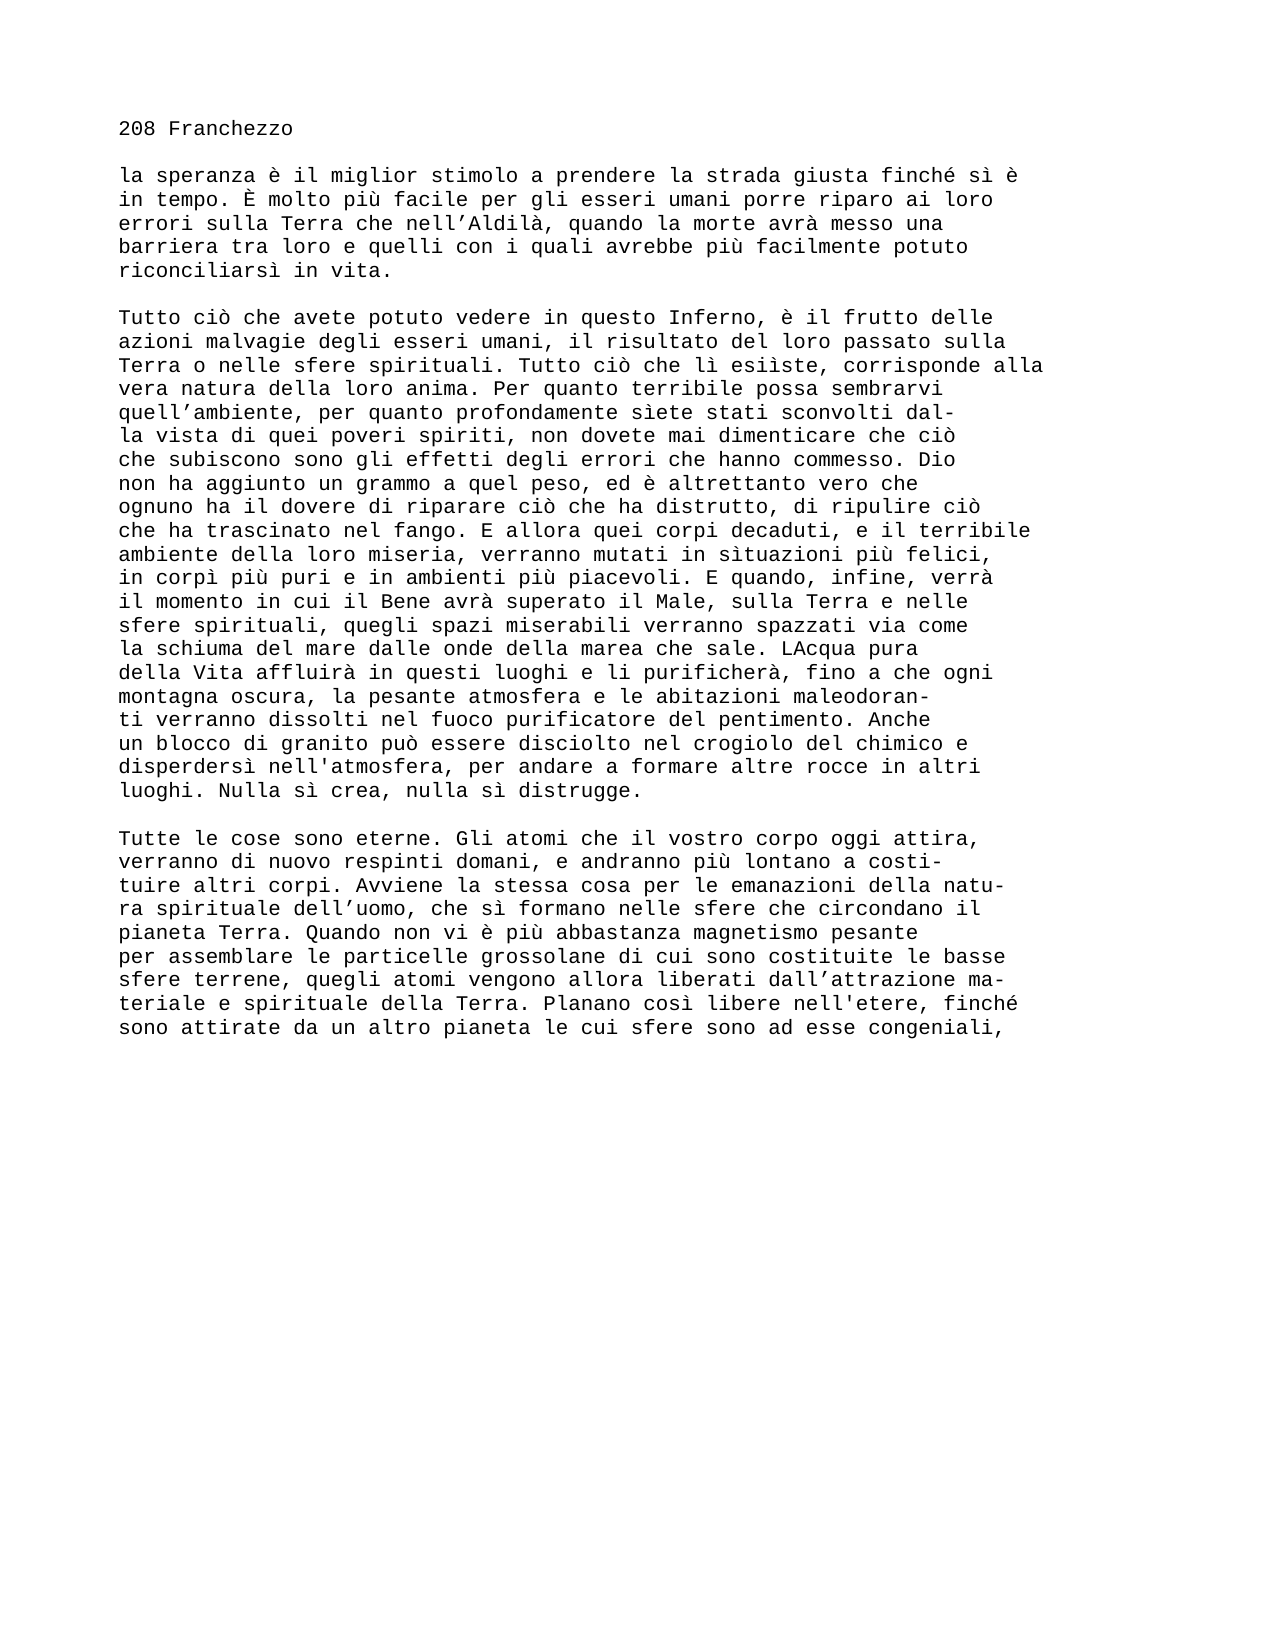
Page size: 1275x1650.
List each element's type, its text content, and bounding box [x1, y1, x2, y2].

text non ha aggiunto un grammo a quel peso, ed è altrettanto vero che [118, 473, 1157, 496]
text ti verranno dissolti nel fuoco purificatore del pentimento. Anche [118, 709, 1157, 733]
text sfere terrene, quegli atomi vengono allora liberati dall’attrazione ma- [118, 969, 1157, 993]
text sono attirate da un altro pianeta le cui sfere sono ad esse congeniali, [118, 1017, 1157, 1040]
text ambiente della loro miseria, verranno mutati in sìtuazioni più felici, [118, 544, 1157, 567]
text barriera tra loro e quelli con i quali avrebbe più facilmente potuto [118, 236, 1157, 260]
text che ha trascinato nel fango. E allora quei corpi decaduti, e il terribile [118, 520, 1157, 544]
text ra spirituale dell’uomo, che sì formano nelle sfere che circondano il [118, 898, 1157, 922]
text la schiuma del mare dalle onde della marea che sale. LAcqua pura [118, 638, 1157, 662]
text luoghi. Nulla sì crea, nulla sì distrugge. [118, 780, 1157, 804]
text in corpì più puri e in ambienti più piacevoli. E quando, infine, verrà [118, 567, 1157, 591]
text disperdersì nell'atmosfera, per andare a formare altre rocce in altri [118, 757, 1157, 780]
text Tutte le cose sono eterne. Gli atomi che il vostro corpo oggi attira, [118, 827, 1157, 851]
text della Vita affluirà in questi luoghi e li purificherà, fino a che ogni [118, 662, 1157, 686]
text Terra o nelle sfere spirituali. Tutto ciò che lì esiìste, corrisponde alla [118, 354, 1157, 378]
text in tempo. È molto più facile per gli esseri umani porre riparo ai loro [118, 189, 1157, 213]
text teriale e spirituale della Terra. Planano così libere nell'etere, finché [118, 993, 1157, 1017]
text la vista di quei poveri spiriti, non dovete mai dimenticare che ciò [118, 426, 1157, 449]
text 208 Franchezzo [118, 118, 1157, 142]
text che subiscono sono gli effetti degli errori che hanno commesso. Dio [118, 449, 1157, 473]
text errori sulla Terra che nell’Aldilà, quando la morte avrà messo una [118, 213, 1157, 236]
text riconciliarsì in vita. [118, 260, 1157, 284]
text un blocco di granito può essere disciolto nel crogiolo del chimico e [118, 733, 1157, 757]
text pianeta Terra. Quando non vi è più abbastanza magnetismo pesante [118, 922, 1157, 946]
text ognuno ha il dovere di riparare ciò che ha distrutto, di ripulire ciò [118, 496, 1157, 520]
text azioni malvagie degli esseri umani, il risultato del loro passato sulla [118, 331, 1157, 354]
text vera natura della loro anima. Per quanto terribile possa sembrarvi [118, 378, 1157, 402]
text verranno di nuovo respinti domani, e andranno più lontano a costi- [118, 851, 1157, 875]
text quell’ambiente, per quanto profondamente sìete stati sconvolti dal- [118, 402, 1157, 426]
text sfere spirituali, quegli spazi miserabili verranno spazzati via come [118, 615, 1157, 638]
text il momento in cui il Bene avrà superato il Male, sulla Terra e nelle [118, 591, 1157, 615]
text per assemblare le particelle grossolane di cui sono costituite le basse [118, 946, 1157, 969]
text tuire altri corpi. Avviene la stessa cosa per le emanazioni della natu- [118, 875, 1157, 898]
text montagna oscura, la pesante atmosfera e le abitazioni maleodoran- [118, 686, 1157, 709]
text Tutto ciò che avete potuto vedere in questo Inferno, è il frutto delle [118, 307, 1157, 331]
text la speranza è il miglior stimolo a prendere la strada giusta finché sì è [118, 165, 1157, 189]
